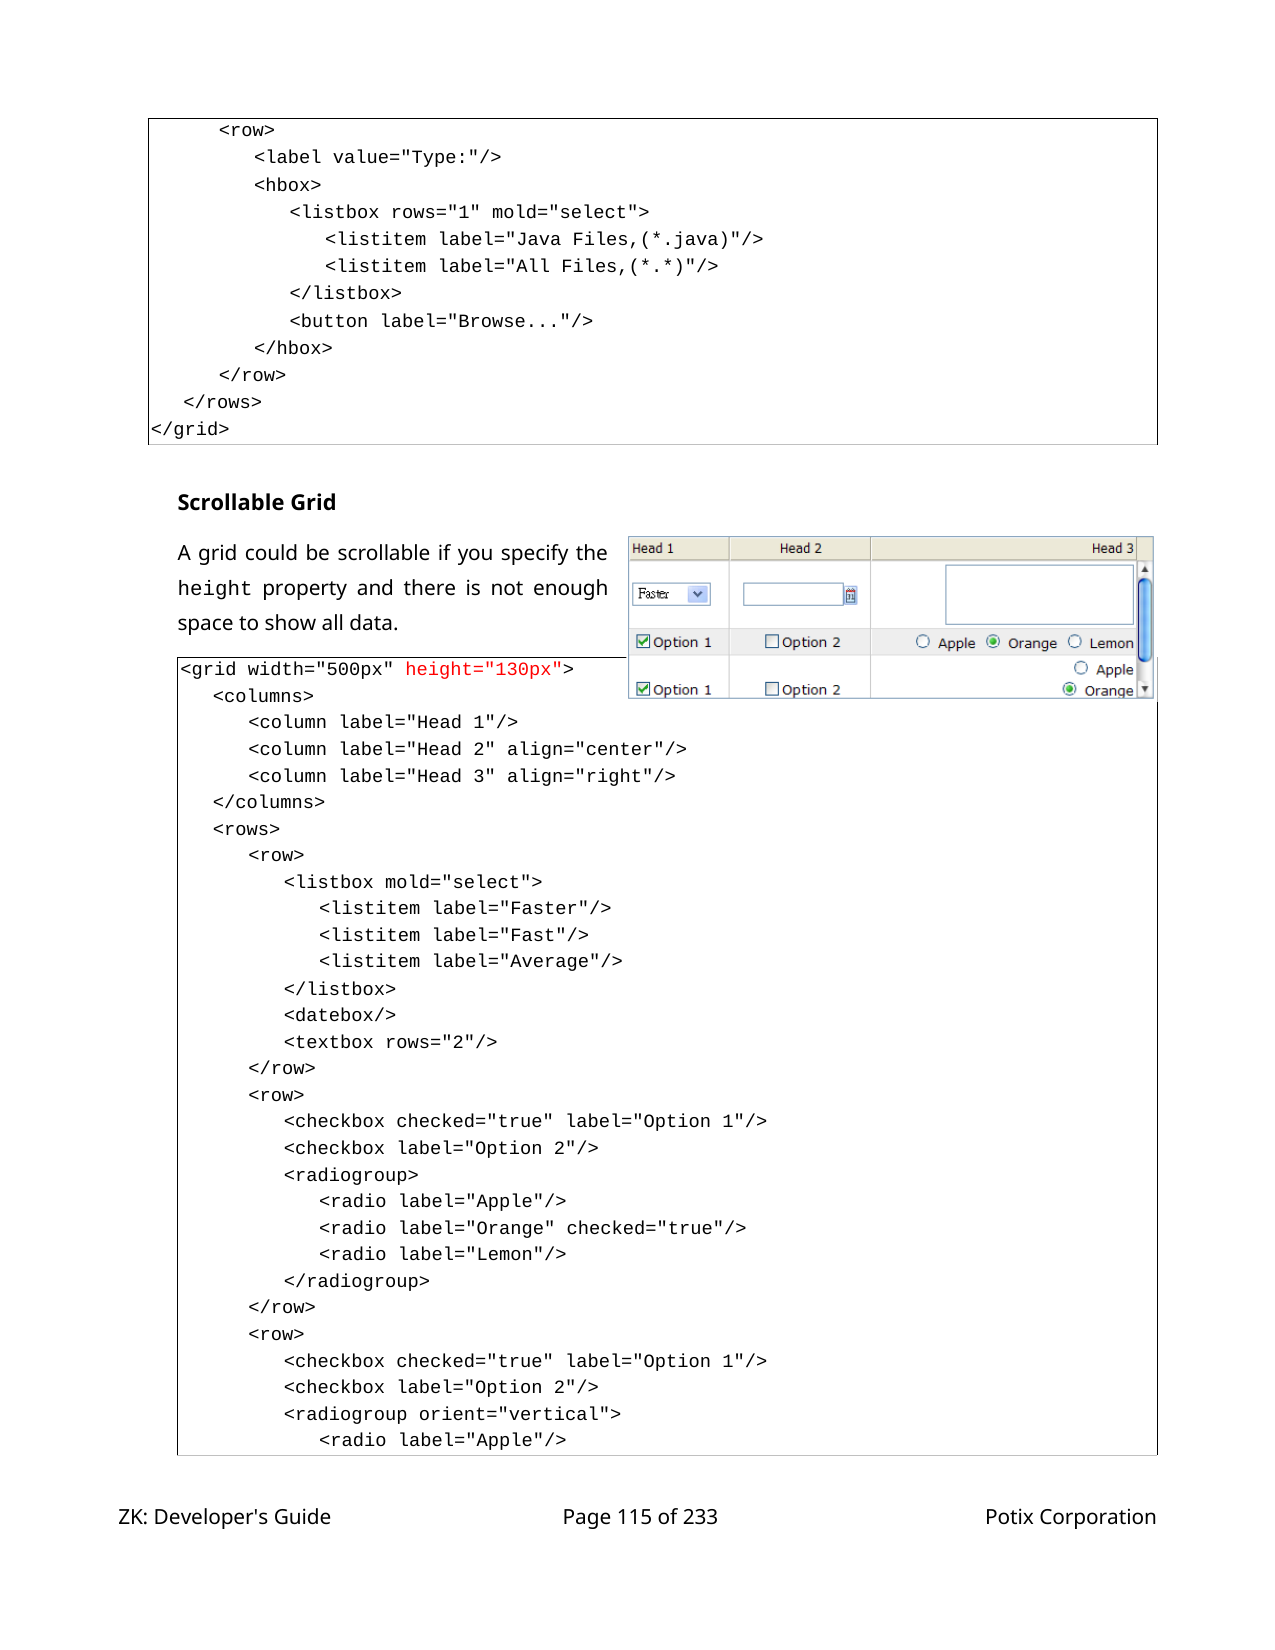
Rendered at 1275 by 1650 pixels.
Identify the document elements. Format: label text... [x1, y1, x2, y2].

text <listitem label="All Files,(*.*)"/> [149, 254, 1157, 278]
picture [626, 534, 1158, 702]
text <listitem label="Java Files,(*.java)"/> [149, 227, 1157, 251]
text <hbox> [149, 172, 1157, 197]
text </rows> [149, 390, 1157, 414]
text <row> [149, 119, 1157, 142]
text <grid width="500px" height="130px"> <columns> <column label="Head 1"/> <column label="Head 2" align="center"/> <column label="Head 3" align="right"/> </columns> <rows> <row> <listbox mold="select"> <listitem label="Faster"/> <listitem label="Fast"/> <listitem label="Average"/> [178, 658, 1157, 974]
text </grid> [149, 417, 1157, 444]
text <listbox rows="1" mold="select"> [149, 200, 1157, 224]
text <button label="Browse..."/> [149, 308, 1157, 333]
subtitle Scrollable Grid [177, 487, 1157, 517]
text A grid could be scrollable if you specify the height property and there is not enough space to show all data. [177, 538, 626, 637]
text </hbox> [149, 336, 1157, 360]
text </listbox> [149, 281, 1157, 306]
text </row> [149, 363, 1157, 387]
text </listbox> <datebox/> <textbox rows="2"/> </row> <row> <checkbox checked="true" label="Option 1"/> <checkbox label="Option 2"/> <radiogroup> <radio label="Apple"/> <radio label="Orange" checked="true"/> <radio label="Lemon"/> </radiogroup> </row> <row> <checkbox checked="true" label="Option 1"/> <checkbox label="Option 2"/> <radiogroup orient="vertical"> <radio label="Apple"/> [178, 977, 1157, 1455]
text <label value="Type:"/> [149, 145, 1157, 169]
